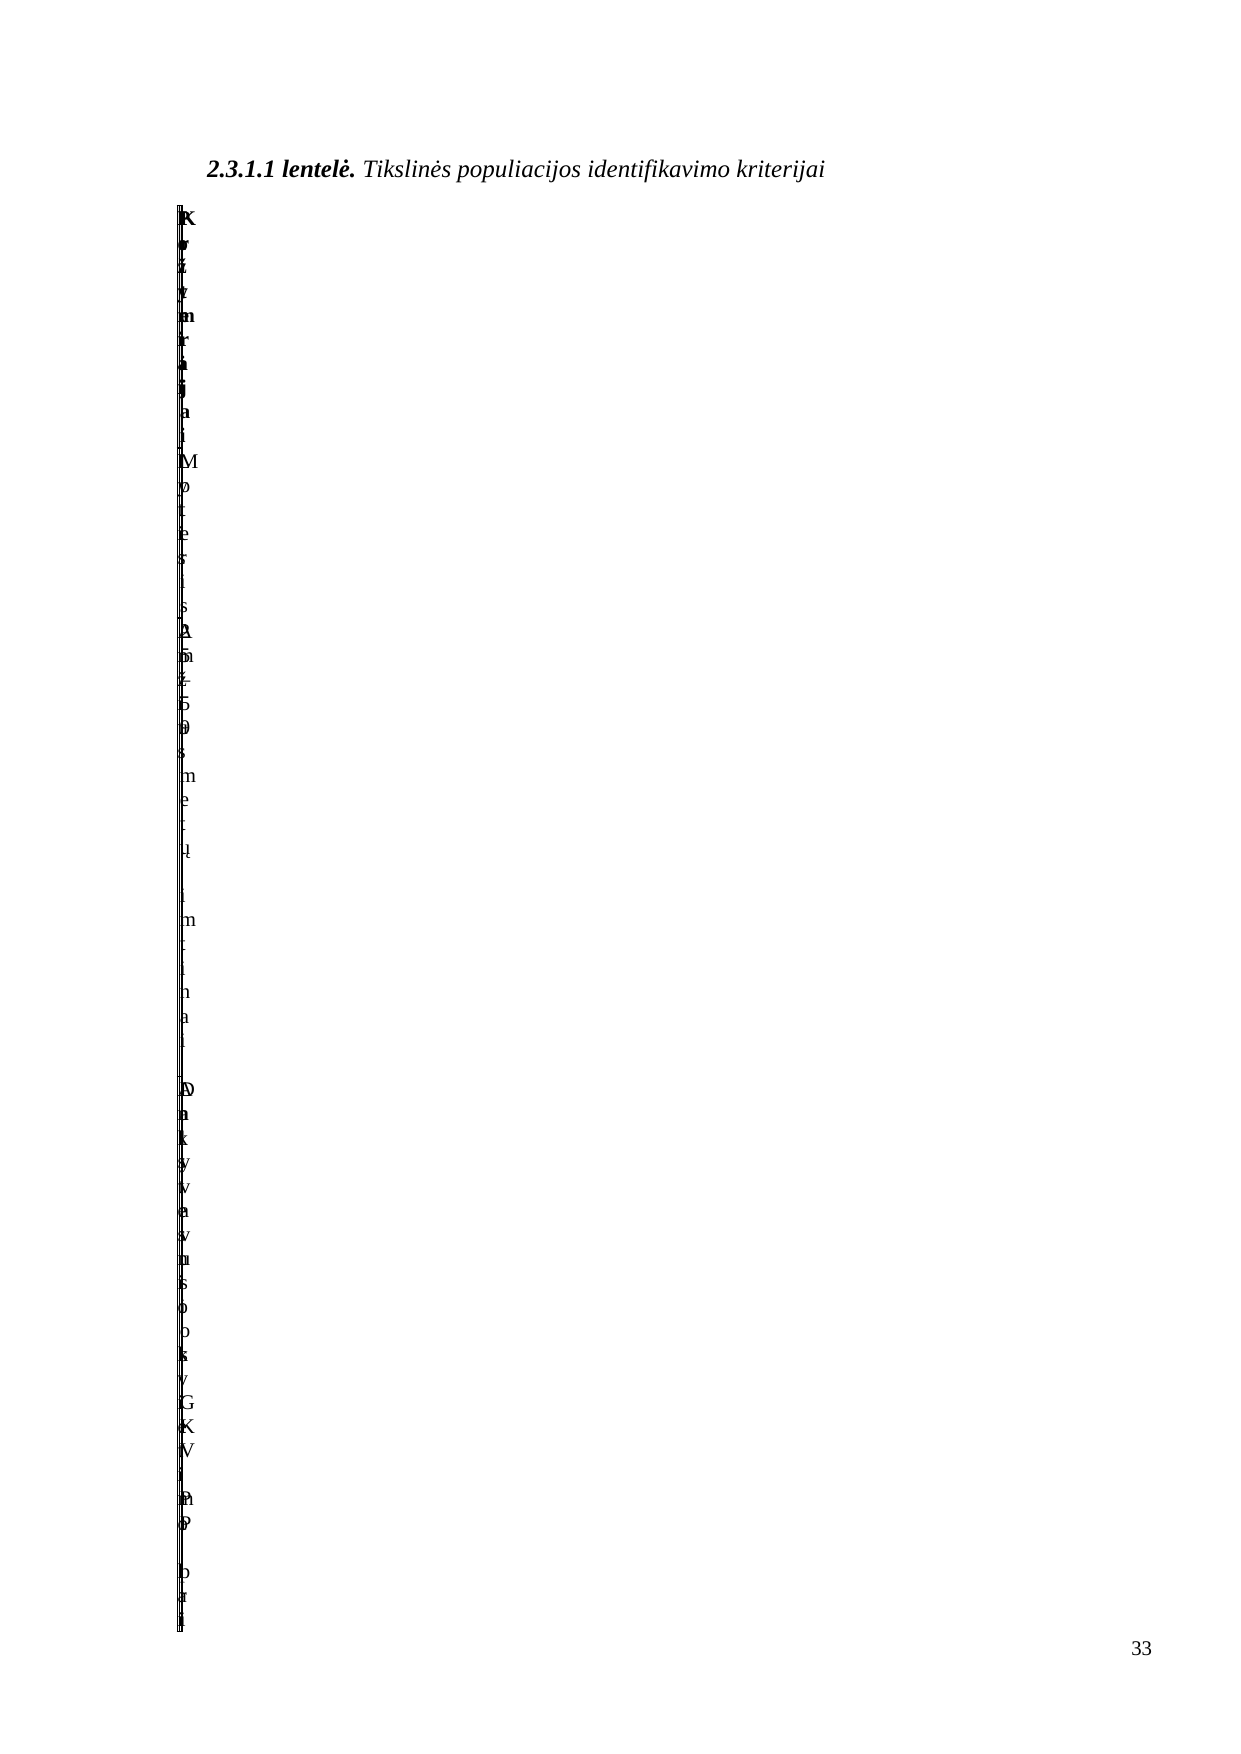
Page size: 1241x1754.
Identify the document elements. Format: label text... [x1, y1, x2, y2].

text 2.3.1.1 lentelė. Tikslinės populiacijos identifikavimo kriterijai [177, 154, 1152, 183]
